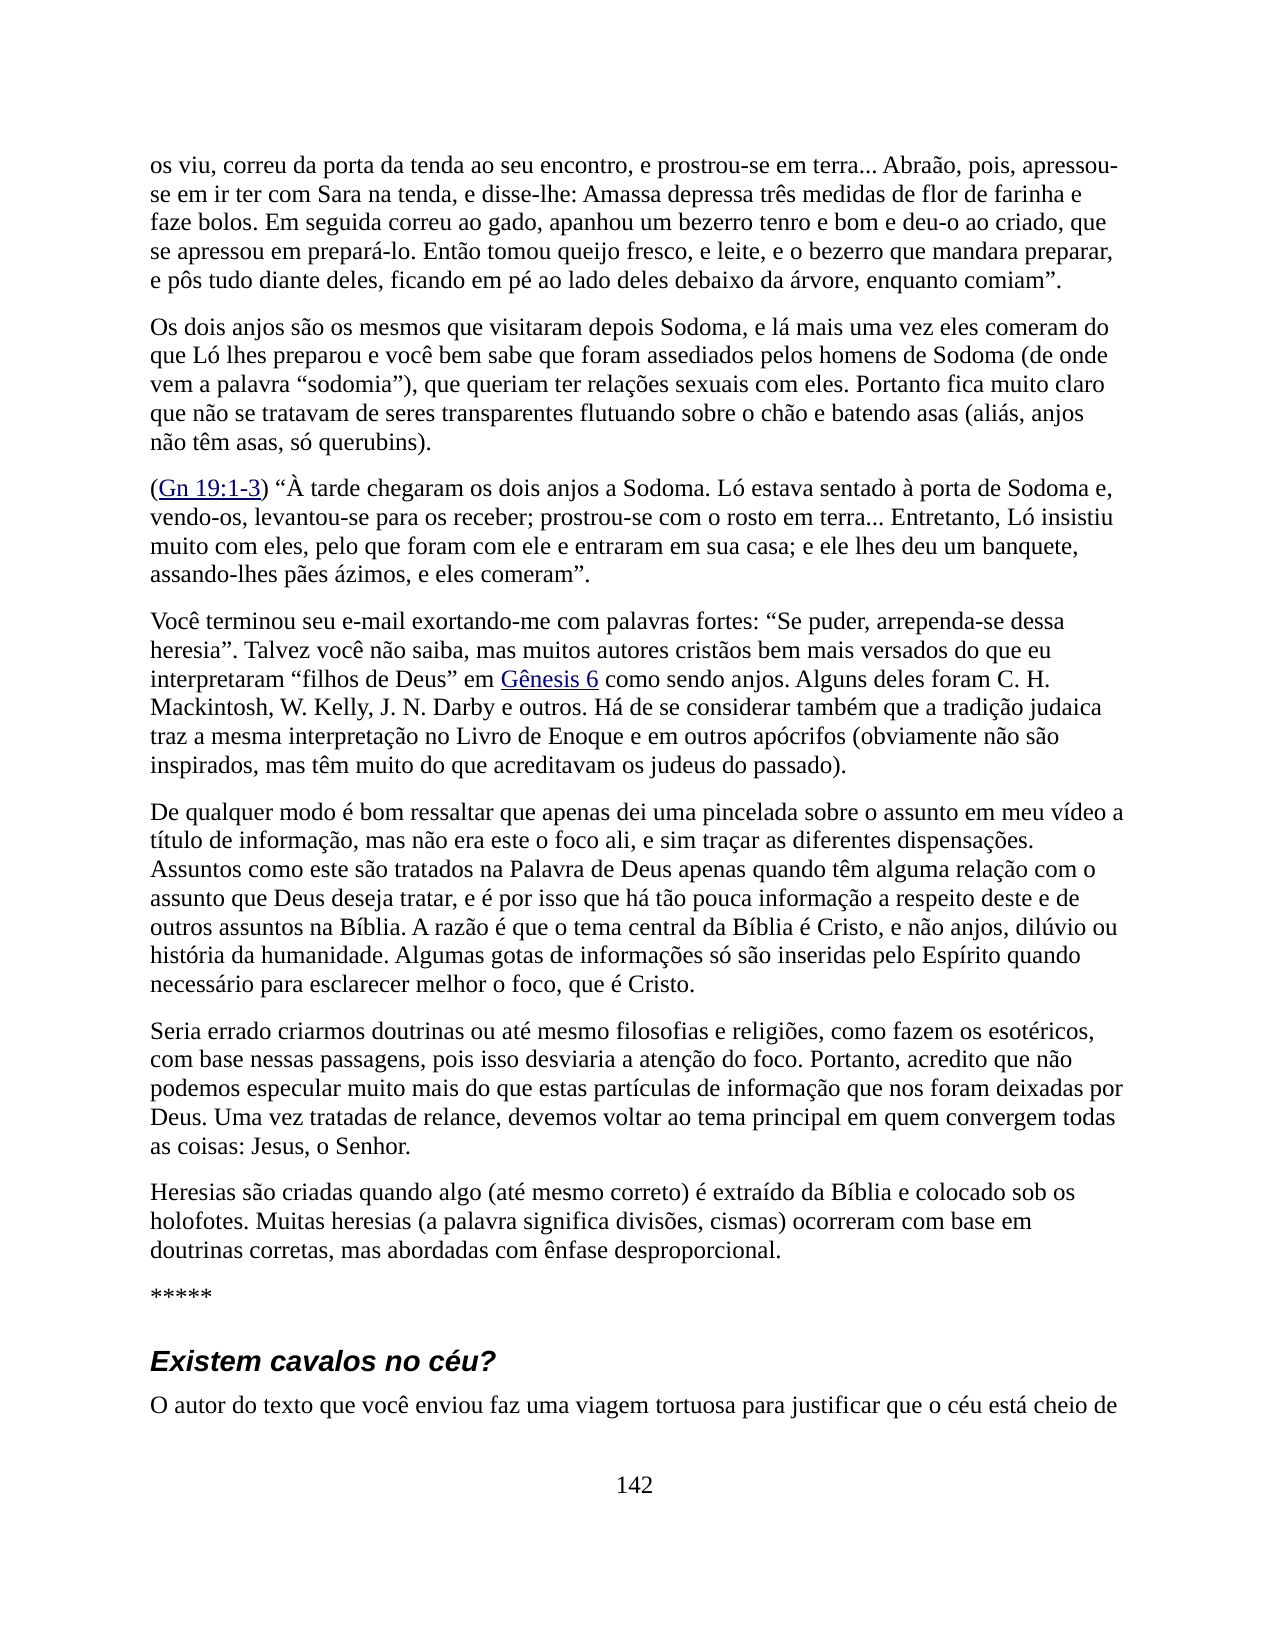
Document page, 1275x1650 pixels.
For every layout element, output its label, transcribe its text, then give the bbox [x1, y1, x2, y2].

text O autor do texto que você enviou faz uma viagem tortuosa para justificar que o céu está cheio de [150, 1390, 1125, 1419]
text De qualquer modo é bom ressaltar que apenas dei uma pincelada sobre o assunto em meu vídeo a título de informação, mas não era este o foco ali, e sim traçar as diferentes dispensações. Assuntos como este são tratados na Palavra de Deus apenas quando têm alguma relação com o assunto que Deus deseja tratar, e é por isso que há tão pouca informação a respeito deste e de outros assuntos na Bíblia. A razão é que o tema central da Bíblia é Cristo, e não anjos, dilúvio ou história da humanidade. Algumas gotas de informações só são inseridas pelo Espírito quando necessário para esclarecer melhor o foco, que é Cristo. [150, 797, 1125, 998]
text ***** [150, 1282, 1125, 1310]
text Você terminou seu e-mail exortando-me com palavras fortes: “Se puder, arrependa-se dessa heresia”. Talvez você não saiba, mas muitos autores cristãos bem mais versados do que eu interpretaram “filhos de Deus” em Gênesis 6 como sendo anjos. Alguns deles foram C. H. Mackintosh, W. Kelly, J. N. Darby e outros. Há de se considerar também que a tradição judaica traz a mesma interpretação no Livro de Enoque e em outros apócrifos (obviamente não são inspirados, mas têm muito do que acreditavam os judeus do passado). [150, 606, 1125, 779]
text os viu, correu da porta da tenda ao seu encontro, e prostrou-se em terra... Abraão, pois, apressou-se em ir ter com Sara na tenda, e disse-lhe: Amassa depressa três medidas de flor de farinha e faze bolos. Em seguida correu ao gado, apanhou um bezerro tenro e bom e deu-o ao criado, que se apressou em prepará-lo. Então tomou queijo fresco, e leite, e o bezerro que mandara preparar, e pôs tudo diante deles, ficando em pé ao lado deles debaixo da árvore, enquanto comiam”. [150, 150, 1125, 294]
text (Gn 19:1-3) “À tarde chegaram os dois anjos a Sodoma. Ló estava sentado à porta de Sodoma e, vendo-os, levantou-se para os receber; prostrou-se com o rosto em terra... Entretanto, Ló insistiu muito com eles, pelo que foram com ele e entraram em sua casa; e ele lhes deu um banquete, assando-lhes pães ázimos, e eles comeram”. [150, 473, 1125, 588]
text Heresias são criadas quando algo (até mesmo correto) é extraído da Bíblia e colocado sob os holofotes. Muitas heresias (a palavra significa divisões, cismas) ocorreram com base em doutrinas corretas, mas abordadas com ênfase desproporcional. [150, 1177, 1125, 1264]
subtitle Existem cavalos no céu? [150, 1344, 1125, 1378]
text Seria errado criarmos doutrinas ou até mesmo filosofias e religiões, como fazem os esotéricos, com base nessas passagens, pois isso desviaria a atenção do foco. Portanto, acredito que não podemos especular muito mais do que estas partículas de informação que nos foram deixadas por Deus. Uma vez tratadas de relance, devemos voltar ao tema principal em quem convergem todas as coisas: Jesus, o Senhor. [150, 1016, 1125, 1159]
text Os dois anjos são os mesmos que visitaram depois Sodoma, e lá mais uma vez eles comeram do que Ló lhes preparou e você bem sabe que foram assediados pelos homens de Sodoma (de onde vem a palavra “sodomia”), que queriam ter relações sexuais com eles. Portanto fica muito claro que não se tratavam de seres transparentes flutuando sobre o chão e batendo asas (aliás, anjos não têm asas, só querubins). [150, 312, 1125, 455]
